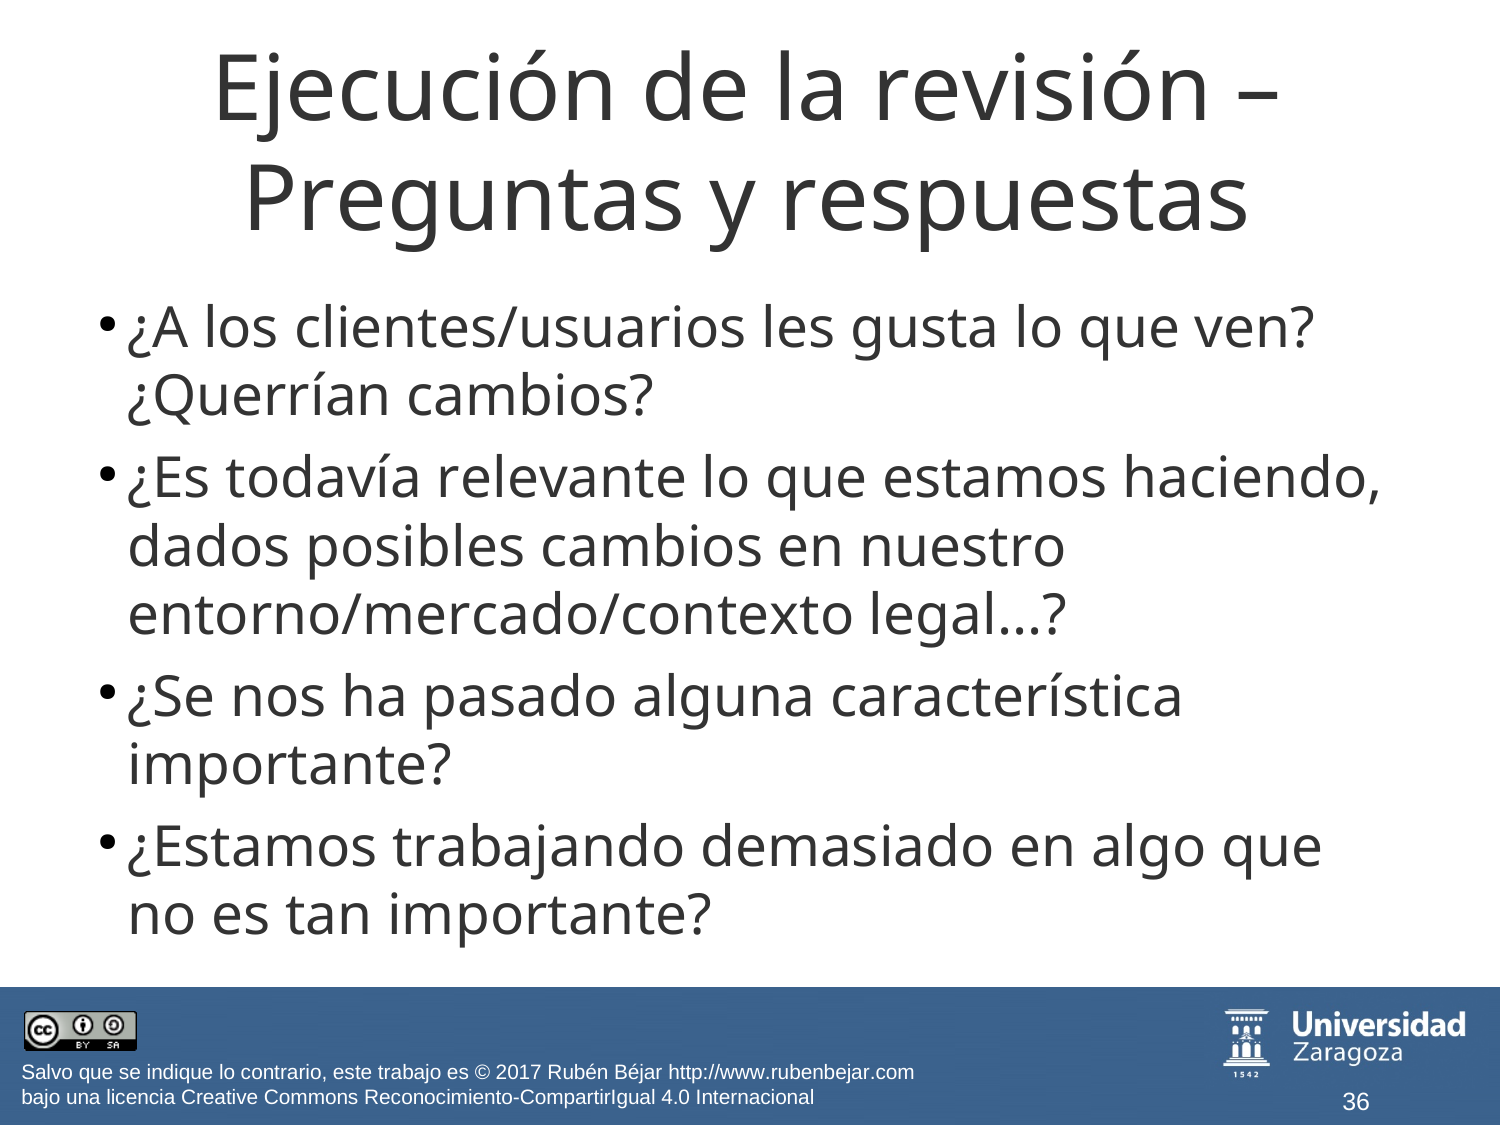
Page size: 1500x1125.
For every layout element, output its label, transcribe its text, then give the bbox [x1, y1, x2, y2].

picture [0, 987, 1500, 1125]
title Ejecución de la revisión – Preguntas y respuestas [74, 21, 1420, 257]
list ¿A los clientes/usuarios les gusta lo que ven? ¿Querrían cambios? ¿Es todavía relevante lo que estamos haciendo, dados posibles cambios en nuestro entorno/mercado/contexto legal...? ¿Se nos ha pasado alguna característica importante? ¿Estamos trabajando demasiado en algo que no es tan importante? [82, 283, 1418, 957]
